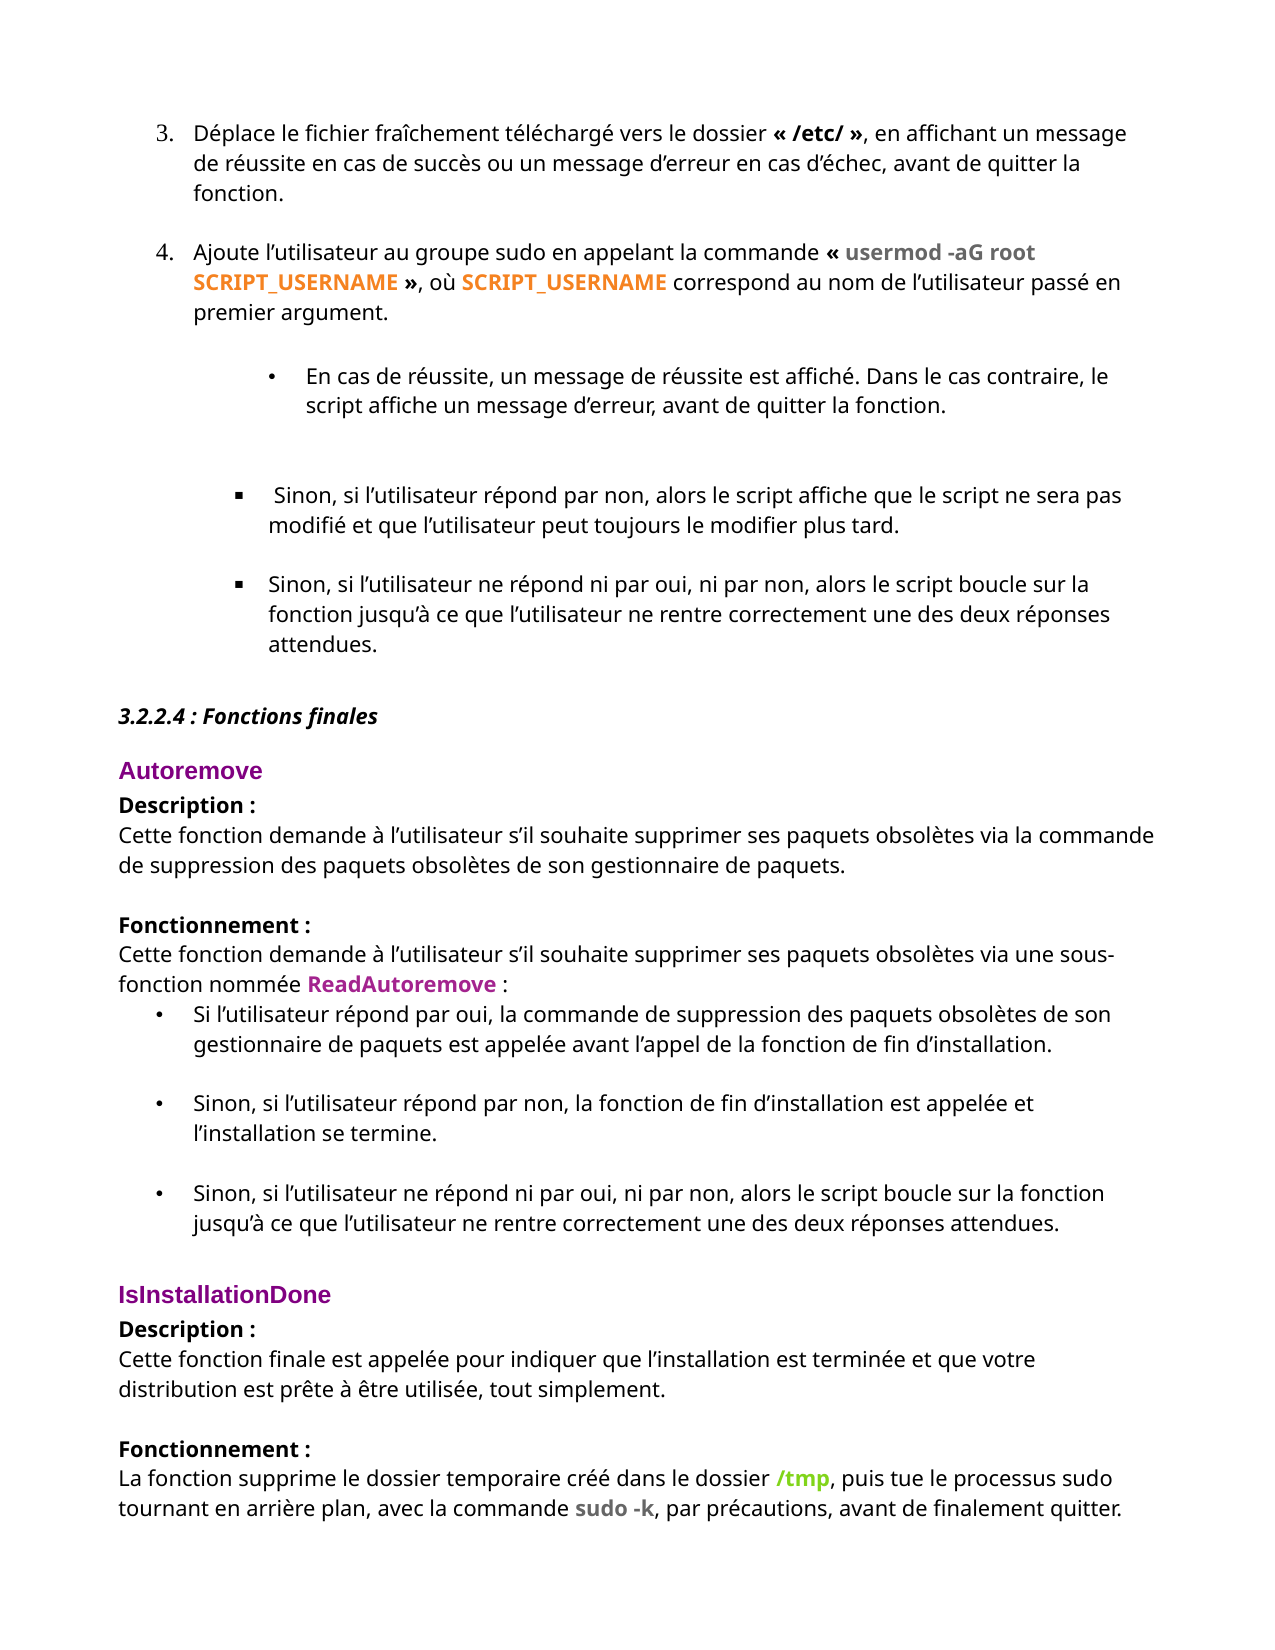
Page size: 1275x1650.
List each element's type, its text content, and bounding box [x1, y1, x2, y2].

list En cas de réussite, un message de réussite est affiché. Dans le cas contraire, le script affiche un message d’erreur, avant de quitter la fonction. [268, 361, 1157, 420]
list Sinon, si l’utilisateur répond par non, alors le script affiche que le script ne sera pas modifié et que l’utilisateur peut toujours le modifier plus tard. [231, 480, 1157, 539]
text Description : [118, 791, 1157, 820]
list Sinon, si l’utilisateur ne répond ni par oui, ni par non, alors le script boucle sur la fonction jusqu’à ce que l’utilisateur ne rentre correctement une des deux réponses attendues. [231, 569, 1157, 659]
list Si l’utilisateur répond par oui, la commande de suppression des paquets obsolètes de son gestionnaire de paquets est appelée avant l’appel de la fonction de fin d’installation. [156, 999, 1157, 1059]
list Sinon, si l’utilisateur ne répond ni par oui, ni par non, alors le script boucle sur la fonction jusqu’à ce que l’utilisateur ne rentre correctement une des deux réponses attendues. [156, 1178, 1157, 1237]
text Cette fonction finale est appelée pour indiquer que l’installation est terminée et que votre distribution est prête à être utilisée, tout simplement. [118, 1344, 1157, 1404]
text Fonctionnement : [118, 910, 1157, 939]
text La fonction supprime le dossier temporaire créé dans le dossier /tmp, puis tue le processus sudo tournant en arrière plan, avec la commande sudo -k, par précautions, avant de finalement quitter. [118, 1463, 1157, 1523]
subtitle 3.2.2.4 : Fonctions finales [118, 701, 1157, 731]
subtitle Autoremove [118, 756, 1157, 784]
text Cette fonction demande à l’utilisateur s’il souhaite supprimer ses paquets obsolètes via la commande de suppression des paquets obsolètes de son gestionnaire de paquets. [118, 820, 1157, 880]
text Fonctionnement : [118, 1434, 1157, 1463]
subtitle IsInstallationDone [118, 1280, 1157, 1308]
text Description : [118, 1314, 1157, 1344]
text Cette fonction demande à l’utilisateur s’il souhaite supprimer ses paquets obsolètes via une sous-fonction nommée ReadAutoremove : [118, 939, 1157, 999]
list Ajoute l’utilisateur au groupe sudo en appelant la commande « usermod -aG root SCRIPT_USERNAME », où SCRIPT_USERNAME correspond au nom de l’utilisateur passé en premier argument. [156, 237, 1157, 327]
list Sinon, si l’utilisateur répond par non, la fonction de fin d’installation est appelée et l’installation se termine. [156, 1088, 1157, 1148]
list Déplace le fichier fraîchement téléchargé vers le dossier « /etc/ », en affichant un message de réussite en cas de succès ou un message d’erreur en cas d’échec, avant de quitter la fonction. [156, 118, 1157, 207]
